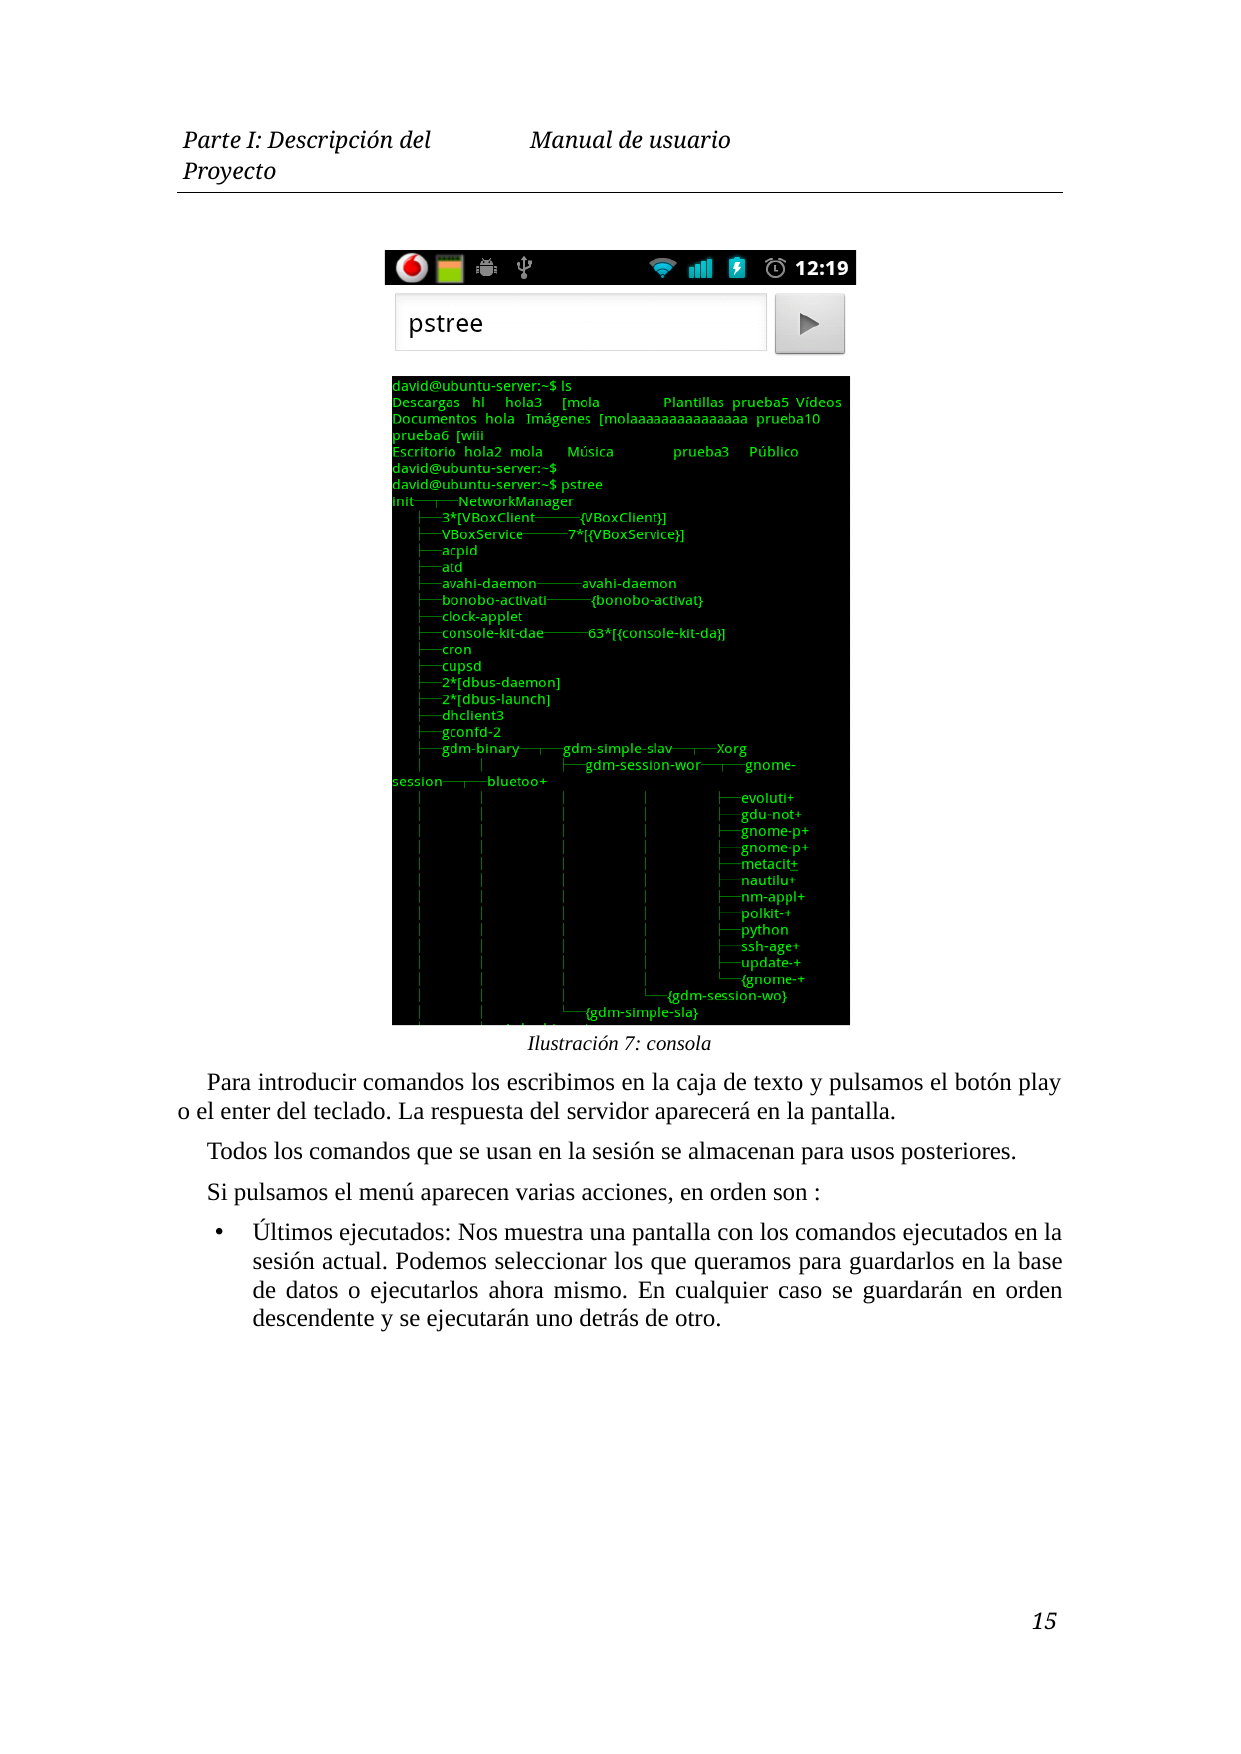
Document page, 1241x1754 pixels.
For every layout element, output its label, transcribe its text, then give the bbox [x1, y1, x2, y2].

list Últimos ejecutados: Nos muestra una pantalla con los comandos ejecutados en la sesión actual. Podemos seleccionar los que queramos para guardarlos en la base de datos o ejecutarlos ahora mismo. En cualquier caso se guardarán en orden descendente y se ejecutarán uno detrás de otro. [215, 1217, 1063, 1332]
text Si pulsamos el menú aparecen varias acciones, en orden son : [177, 1177, 1063, 1206]
text Para introducir comandos los escribimos en la caja de texto y pulsamos el botón play o el enter del teclado. La respuesta del servidor aparecerá en la pantalla. [177, 1067, 1063, 1124]
text Ilustración 7: consola [384, 1032, 856, 1055]
picture [384, 250, 857, 1032]
text Todos los comandos que se usan en la sesión se almacenan para usos posteriores. [177, 1136, 1063, 1165]
